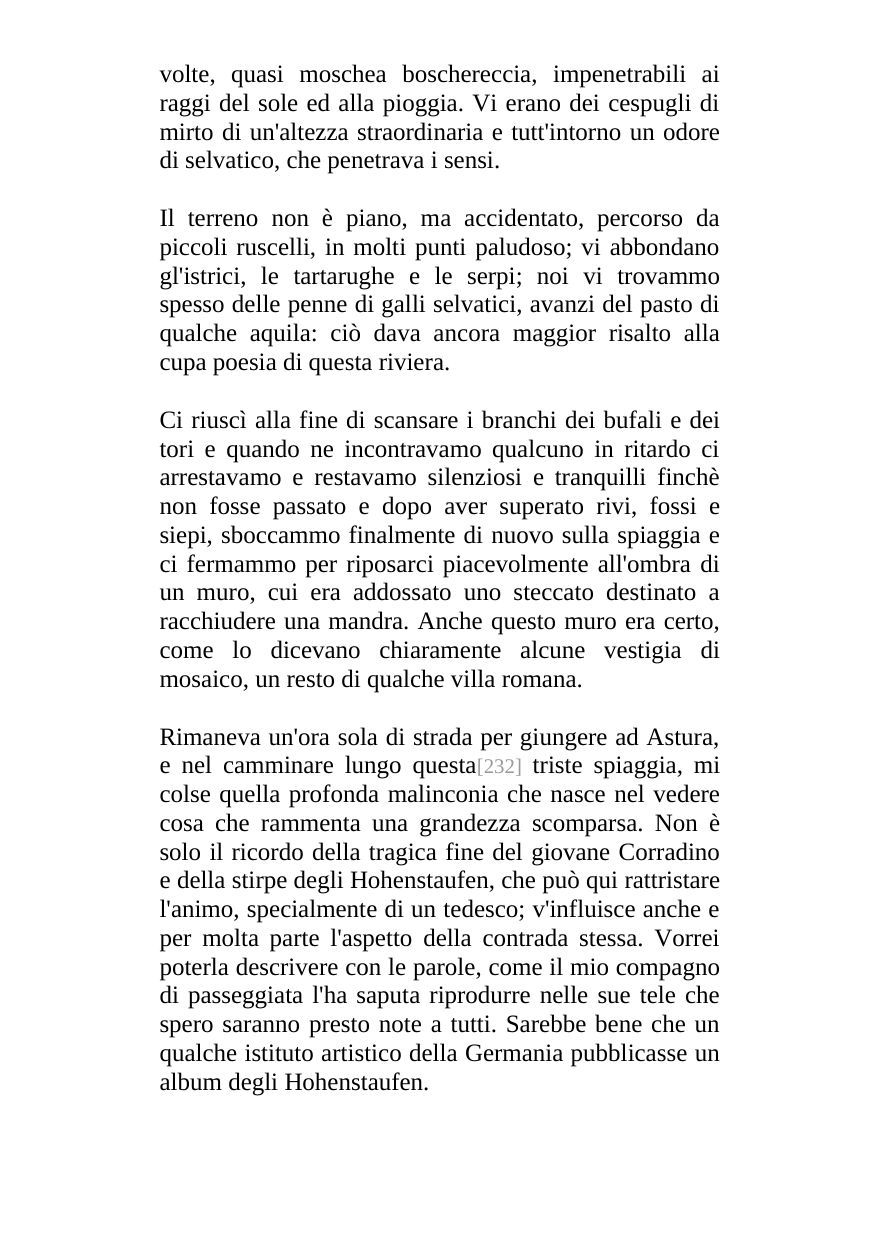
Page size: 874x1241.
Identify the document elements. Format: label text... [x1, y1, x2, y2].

text Rimaneva un'ora sola di strada per giungere ad Astura, e nel camminare lungo questa[232] triste spiaggia, mi colse quella profonda malinconia che nasce nel vedere cosa che rammenta una grandezza scomparsa. Non è solo il ricordo della tragica fine del giovane Corradino e della stirpe degli Hohenstaufen, che può qui rattristare l'animo, specialmente di un tedesco; v'influisce anche e per molta parte l'aspetto della contrada stessa. Vorrei poterla descrivere con le parole, come il mio compagno di passeggiata l'ha saputa riprodurre nelle sue tele che spero saranno presto note a tutti. Sarebbe bene che un qualche istituto artistico della Germania pubblicasse un album degli Hohenstaufen. [159, 722, 720, 1095]
text Il terreno non è piano, ma accidentato, percorso da piccoli ruscelli, in molti punti paludoso; vi abbondano gl'istrici, le tartarughe e le serpi; noi vi trovammo spesso delle penne di galli selvatici, avanzi del pasto di qualche aquila: ciò dava ancora maggior risalto alla cupa poesia di questa riviera. [159, 203, 720, 376]
text volte, quasi moschea boschereccia, impenetrabili ai raggi del sole ed alla pioggia. Vi erano dei cespugli di mirto di un'altezza straordinaria e tutt'intorno un odore di selvatico, che penetrava i sensi. [159, 59, 720, 174]
text Ci riuscì alla fine di scansare i branchi dei bufali e dei tori e quando ne incontravamo qualcuno in ritardo ci arrestavamo e restavamo silenziosi e tranquilli finchè non fosse passato e dopo aver superato rivi, fossi e siepi, sboccammo finalmente di nuovo sulla spiaggia e ci fermammo per riposarci piacevolmente all'ombra di un muro, cui era addossato uno steccato destinato a racchiudere una mandra. Anche questo muro era certo, come lo dicevano chiaramente alcune vestigia di mosaico, un resto di qualche villa romana. [159, 405, 720, 692]
